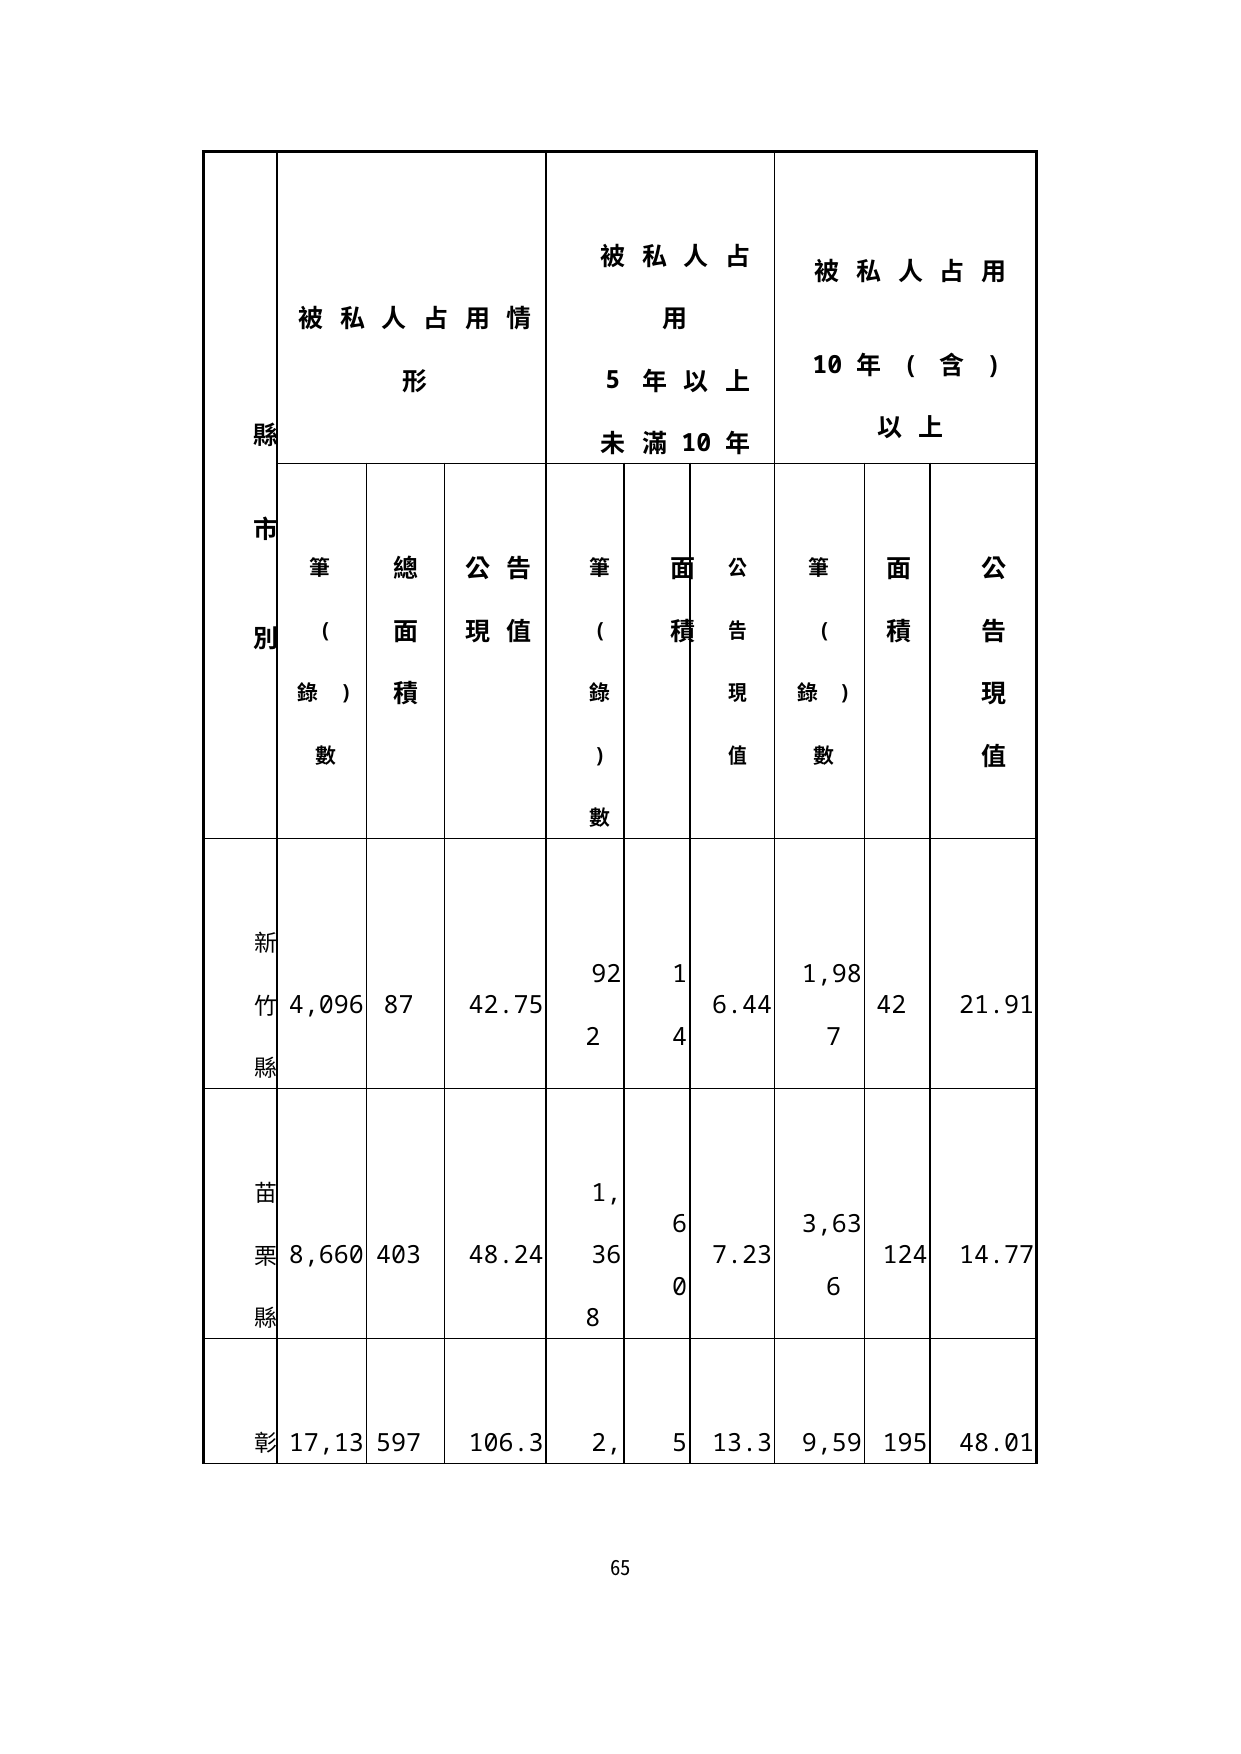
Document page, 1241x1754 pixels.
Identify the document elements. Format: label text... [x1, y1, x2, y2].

table_header 被私人占用 5年以上未滿10年 [547, 153, 774, 462]
table_cell 筆(錄)數 [775, 464, 864, 837]
table_cell 106.3 [445, 1339, 545, 1462]
table_cell 42 [865, 839, 929, 1087]
table_cell 苗栗縣 [205, 1089, 276, 1337]
table_cell 60 [625, 1089, 689, 1337]
table_cell 1,368 [547, 1089, 623, 1337]
table_cell 17,13 [278, 1339, 366, 1462]
table_cell 14.77 [931, 1089, 1035, 1337]
table_cell 13.3 [691, 1339, 774, 1462]
table_cell 6.44 [691, 839, 774, 1087]
table_cell 公告現值 [691, 464, 774, 837]
table_cell 87 [367, 839, 444, 1087]
table_cell 7.23 [691, 1089, 774, 1337]
table_header 縣 市 別 [205, 153, 276, 837]
table_cell 2, [547, 1339, 623, 1462]
table_header 被私人占用情形 [278, 153, 545, 462]
table_cell 彰 [205, 1339, 276, 1462]
table_cell 面積 [625, 464, 689, 837]
table_cell 14 [625, 839, 689, 1087]
table_cell 筆(錄)數 [278, 464, 366, 837]
table_cell 21.91 [931, 839, 1035, 1087]
table_cell 48.01 [931, 1339, 1035, 1462]
table_cell 總面積 [367, 464, 444, 837]
table_header 被私人占用 10年(含)以上 [775, 153, 1035, 462]
table_cell 922 [547, 839, 623, 1087]
table_cell 195 [865, 1339, 929, 1462]
table_cell 4,096 [278, 839, 366, 1087]
table_cell 597 [367, 1339, 444, 1462]
table_cell 新竹縣 [205, 839, 276, 1087]
table_cell 5 [625, 1339, 689, 1462]
table_cell 42.75 [445, 839, 545, 1087]
table_cell 公告現值 [931, 464, 1035, 837]
table_cell 3,636 [775, 1089, 864, 1337]
table_cell 面積 [865, 464, 929, 837]
table_cell 筆(錄)數 [547, 464, 623, 837]
table_cell 48.24 [445, 1089, 545, 1337]
table_cell 124 [865, 1089, 929, 1337]
table_cell 8,660 [278, 1089, 366, 1337]
table_cell 1,987 [775, 839, 864, 1087]
table_cell 公告現值 [445, 464, 545, 837]
table_cell 403 [367, 1089, 444, 1337]
table_cell 9,59 [775, 1339, 864, 1462]
